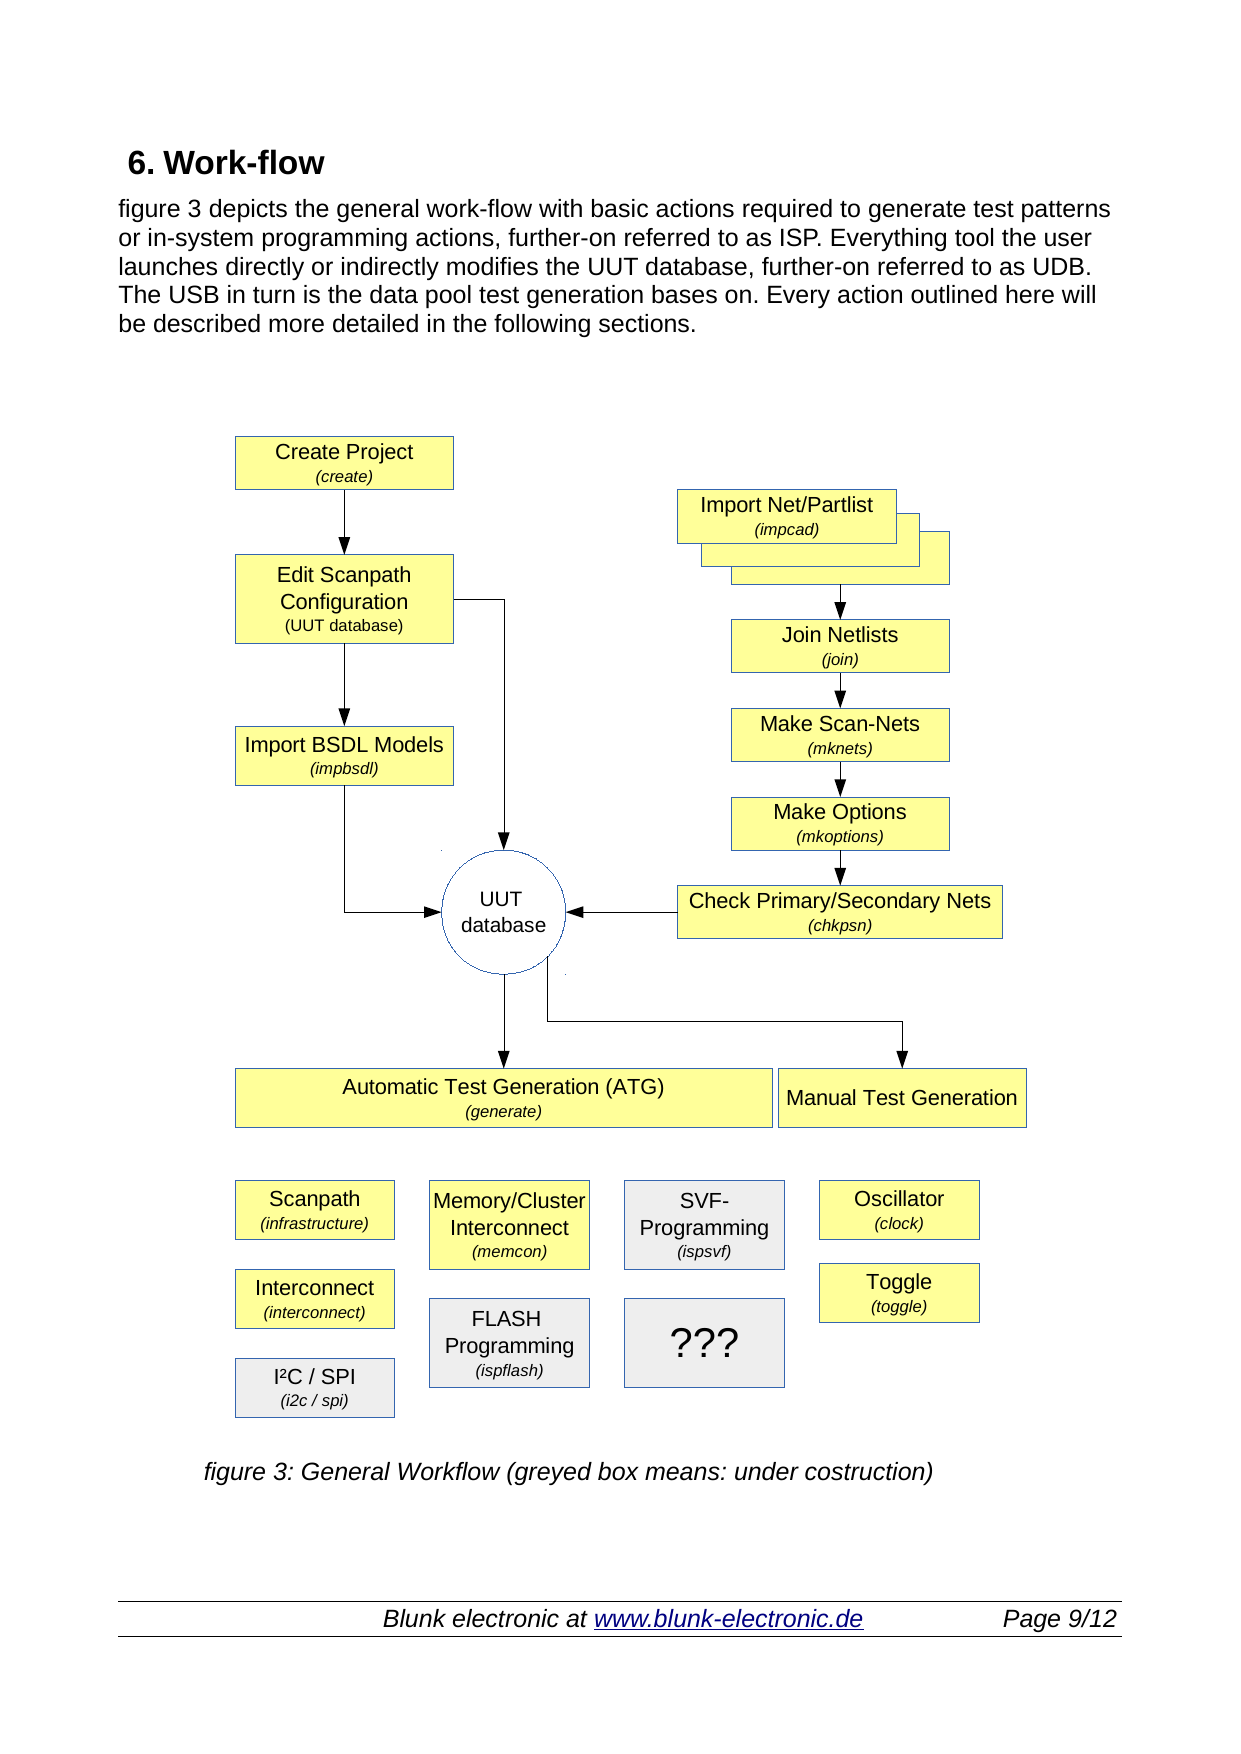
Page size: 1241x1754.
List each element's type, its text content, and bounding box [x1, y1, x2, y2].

text figure 3: General Workflow (greyed box means: under costruction) [203, 405, 1037, 1486]
subtitle Work-flow [118, 143, 1122, 182]
text figure 3 depicts the general work-flow with basic actions required to generate test patterns or in-system programming actions, further-on referred to as ISP. Everything tool the user launches directly or indirectly modifies the UUT database, further-on referred to as UDB. The USB in turn is the data pool test generation bases on. Every action outlined here will be described more detailed in the following sections. [118, 194, 1122, 338]
